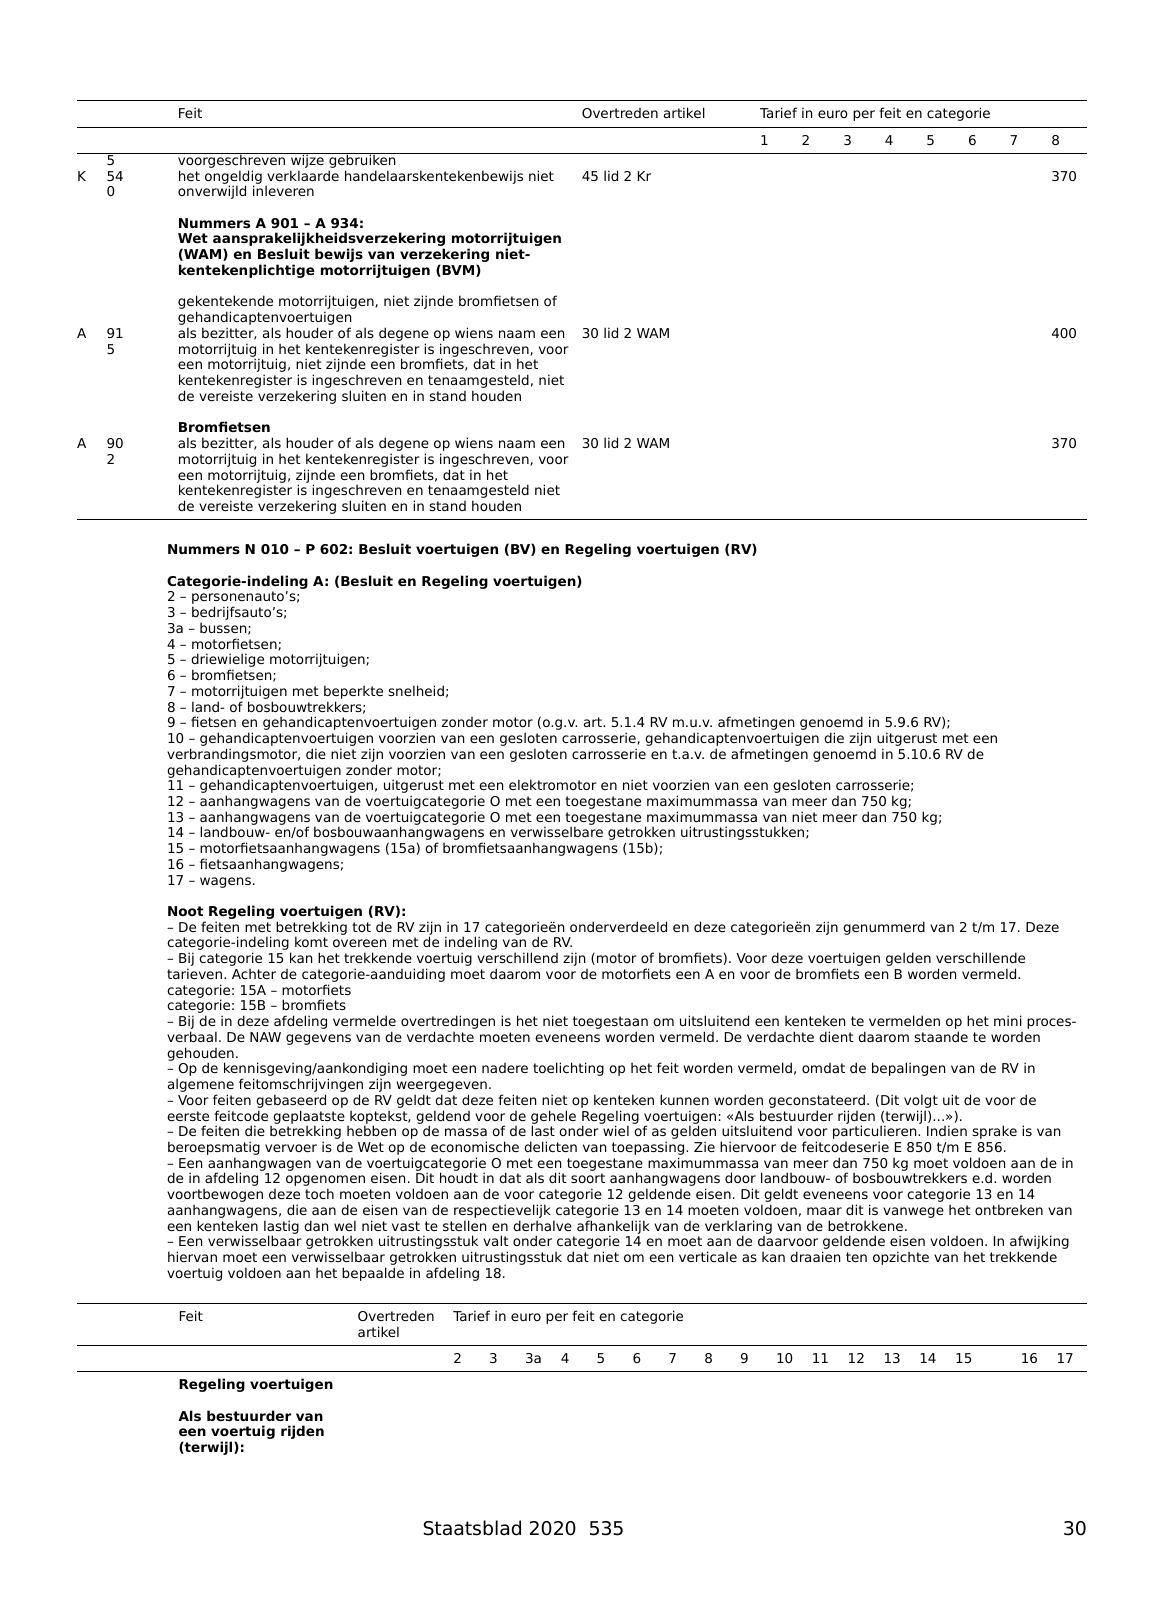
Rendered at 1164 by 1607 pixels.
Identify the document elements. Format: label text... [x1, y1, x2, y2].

table_cell [136, 154, 172, 168]
table_cell voorgeschreven wijze gebruiken [172, 154, 576, 168]
table_cell [796, 279, 837, 294]
table_cell [796, 216, 837, 278]
table_cell 3a [519, 1346, 555, 1371]
table_cell [962, 404, 1003, 420]
table_cell Nummers A 901 – A 934: Wet aansprakelijkheidsverzekering motorrijtuigen (WAM) en Besluit bewijs van verzekering niet-kentekenplichtige motorrijtuigen (BVM) [172, 216, 576, 278]
table_cell [352, 1346, 447, 1371]
table_cell [877, 1393, 913, 1408]
table_cell [125, 904, 161, 919]
table_cell 5 [591, 1346, 626, 1371]
table_cell 540 [101, 169, 136, 200]
table_cell [77, 279, 101, 294]
table_cell [77, 1372, 101, 1393]
table_cell [626, 1372, 662, 1393]
table_cell [77, 1093, 101, 1124]
table_cell [101, 1346, 136, 1371]
table_cell [962, 420, 1003, 436]
table_cell categorie: 15A – motorfiets [161, 983, 1087, 998]
table_cell – Een aanhangwagen van de voertuigcategorie O met een toegestane maximummassa van meer dan 750 kg moet voldoen aan de in de in afdeling 12 opgenomen eisen. Dit houdt in dat als dit soort aanhangwagens door landbouw- of bosbouwtrekkers e.d. worden voortbewogen deze toch moeten voldoen aan de voor categorie 12 geldende eisen. Dit geldt eveneens voor categorie 13 en 14 aanhangwagens, die aan de eisen van de respectievelijk categorie 13 en 14 moeten voldoen, maar dit is vanwege het ontbreken van een kenteken lastig dan wel niet vast te stellen en derhalve afhankelijk van de verklaring van de betrokkene. [161, 1156, 1087, 1234]
table_cell [754, 154, 796, 168]
table_cell [806, 1372, 841, 1393]
table_cell [125, 1014, 161, 1061]
table_cell [879, 154, 920, 168]
table_cell [447, 1372, 483, 1393]
table_cell [125, 825, 161, 841]
table_cell [837, 216, 879, 278]
table_cell [101, 873, 125, 888]
table_cell [77, 668, 101, 684]
table_cell [806, 1393, 841, 1408]
table_cell 915 [101, 326, 136, 404]
table_cell – Op de kennisgeving/aankondiging moet een nadere toelichting op het feit worden vermeld, omdat de bepalingen van de RV in algemene feitomschrijvingen zijn weergegeven. [161, 1061, 1087, 1093]
table_cell [698, 1393, 734, 1408]
table_cell [770, 1393, 806, 1408]
table_cell [879, 200, 920, 216]
table_cell [576, 128, 754, 153]
table_cell categorie: 15B – bromfiets [161, 998, 1087, 1014]
table_cell 17 – wagens. [161, 873, 1087, 888]
table_cell 3 [837, 128, 879, 153]
table_cell [125, 951, 161, 982]
table_cell [877, 1372, 913, 1393]
table_cell [662, 1393, 698, 1408]
table_cell [125, 636, 161, 652]
table_cell [77, 983, 101, 998]
table_cell [1004, 420, 1045, 436]
table_cell 14 – landbouw- en/of bosbouwaanhangwagens en verwisselbare getrokken uitrustingsstukken; [161, 825, 1087, 841]
table_cell [576, 154, 754, 168]
table_cell [77, 420, 101, 436]
table_cell [77, 1456, 101, 1471]
table_cell 370 [1045, 436, 1087, 519]
table_cell [841, 1393, 877, 1408]
table_cell [125, 1234, 161, 1281]
table_cell [1045, 404, 1087, 420]
table_cell [77, 951, 101, 982]
table_cell [77, 841, 101, 857]
table_cell [754, 420, 796, 436]
table_cell [77, 810, 101, 825]
table_cell 11 [806, 1346, 841, 1371]
table_cell 6 [962, 128, 1003, 153]
table_cell [877, 1456, 913, 1471]
table_cell [837, 169, 879, 200]
table_cell [101, 200, 136, 216]
table_cell [101, 279, 136, 294]
table_cell 7 – motorrijtuigen met beperkte snelheid; [161, 684, 1087, 699]
table_cell [920, 216, 962, 278]
table_cell [920, 200, 962, 216]
table_cell 17 [1051, 1346, 1087, 1371]
table_cell [841, 1456, 877, 1471]
table_cell [1045, 216, 1087, 278]
table_cell [101, 1156, 125, 1234]
table_cell [136, 1393, 172, 1408]
table_cell [101, 1234, 125, 1281]
table_cell 1 [754, 128, 796, 153]
table_cell [1004, 279, 1045, 294]
table_cell [136, 404, 172, 420]
table_cell [576, 279, 754, 294]
table_cell als bezitter, als houder of als degene op wiens naam een motorrijtuig in het kentekenregister is ingeschreven, voor een motorrijtuig, niet zijnde een bromfiets, dat in het kentekenregister is ingeschreven en tenaamgesteld, niet de vereiste verzekering sluiten en in stand houden [172, 326, 576, 404]
table_header Tarief in euro per feit en categorie [447, 1304, 1087, 1345]
table_cell – Bij de in deze afdeling vermelde overtredingen is het niet toegestaan om uitsluitend een kenteken te vermelden op het mini proces-verbaal. De NAW gegevens van de verdachte moeten eveneens worden vermeld. De verdachte dient daarom staande te worden gehouden. [161, 1014, 1087, 1061]
table_cell [662, 1456, 698, 1471]
table_cell [101, 699, 125, 715]
table_cell [1015, 1372, 1051, 1393]
table_cell [77, 294, 101, 326]
table_cell [352, 1409, 447, 1456]
table_header [77, 1304, 101, 1345]
table_cell [1004, 200, 1045, 216]
table_cell [1004, 294, 1045, 326]
table_cell [734, 1456, 770, 1471]
table_cell [949, 1372, 1015, 1393]
table_cell [172, 200, 576, 216]
table_cell [591, 1409, 626, 1456]
table_cell [962, 294, 1003, 326]
table_cell [806, 1456, 841, 1471]
table_cell [1004, 216, 1045, 278]
table_cell [136, 1409, 172, 1456]
table_cell [101, 1393, 136, 1408]
table_cell [796, 436, 837, 519]
table_cell [591, 1456, 626, 1471]
table_cell [962, 216, 1003, 278]
table_cell [125, 1124, 161, 1156]
table_cell [591, 1372, 626, 1393]
table_cell – De feiten met betrekking tot de RV zijn in 17 categorieën onderverdeeld en deze categorieën zijn genummerd van 2 t/m 17. Deze categorie-indeling komt overeen met de indeling van de RV. [161, 920, 1087, 951]
table_cell [483, 1372, 519, 1393]
table_cell [962, 436, 1003, 519]
table_cell 2 [796, 128, 837, 153]
table_cell [125, 998, 161, 1014]
table_cell [837, 154, 879, 168]
table_header Overtreden artikel [352, 1304, 447, 1345]
table_cell – Voor feiten gebaseerd op de RV geldt dat deze feiten niet op kenteken kunnen worden geconstateerd. (Dit volgt uit de voor de eerste feitcode geplaatste koptekst, geldend voor de gehele Regeling voertuigen: «Als bestuurder rijden (terwijl)...»). [161, 1093, 1087, 1124]
table_cell 12 [841, 1346, 877, 1371]
table_cell [101, 1124, 125, 1156]
table_cell [136, 436, 172, 519]
table_cell [77, 1014, 101, 1061]
table_cell Noot Regeling voertuigen (RV): [161, 904, 1087, 919]
table_cell [447, 1393, 483, 1408]
table_header [136, 1304, 172, 1345]
table_cell [77, 731, 101, 778]
table_cell [125, 621, 161, 636]
table_cell [125, 558, 161, 573]
table_cell [626, 1409, 662, 1456]
table_cell [1015, 1393, 1051, 1408]
table_cell [101, 825, 125, 841]
table_cell – Een verwisselbaar getrokken uitrustingsstuk valt onder categorie 14 en moet aan de daarvoor geldende eisen voldoen. In afwijking hiervan moet een verwisselbaar getrokken uitrustingsstuk dat niet om een verticale as kan draaien ten opzichte van het trekkende voertuig voldoen aan het bepaalde in afdeling 18. [161, 1234, 1087, 1281]
table_cell [136, 169, 172, 200]
table_cell 15 – motorfietsaanhangwagens (15a) of bromfietsaanhangwagens (15b); [161, 841, 1087, 857]
table_cell [920, 326, 962, 404]
table_cell [962, 200, 1003, 216]
table_cell [576, 200, 754, 216]
table_cell 9 – fietsen en gehandicaptenvoertuigen zonder motor (o.g.v. art. 5.1.4 RV m.u.v. afmetingen genoemd in 5.9.6 RV); [161, 715, 1087, 731]
table_cell 8 [698, 1346, 734, 1371]
table_cell – Bij categorie 15 kan het trekkende voertuig verschillend zijn (motor of bromfiets). Voor deze voertuigen gelden verschillende tarieven. Achter de categorie-aanduiding moet daarom voor de motorfiets een A en voor de bromfiets een B worden vermeld. [161, 951, 1087, 982]
table_cell [734, 1409, 770, 1456]
table_cell [796, 404, 837, 420]
table_cell [1004, 326, 1045, 404]
table_cell [1051, 1393, 1087, 1408]
table_header [101, 1304, 136, 1345]
table_cell [483, 1409, 519, 1456]
table_cell [879, 326, 920, 404]
table_cell 16 – fietsaanhangwagens; [161, 857, 1087, 872]
table_cell [77, 1346, 101, 1371]
table_header Feit [172, 1304, 352, 1345]
table_cell 13 [877, 1346, 913, 1371]
table_cell 15 [949, 1346, 1015, 1371]
table_cell [136, 1372, 172, 1393]
table_cell [125, 810, 161, 825]
table_cell 30 lid 2 WAM [576, 326, 754, 404]
table_cell [698, 1409, 734, 1456]
table_cell [913, 1456, 949, 1471]
table_cell [136, 128, 172, 153]
table_cell [125, 1061, 161, 1093]
table_cell 2 [447, 1346, 483, 1371]
table_cell [1004, 436, 1045, 519]
table_cell [101, 404, 136, 420]
table_cell [1045, 279, 1087, 294]
table_cell [101, 216, 136, 278]
table_cell [1045, 154, 1087, 168]
table_cell [101, 1014, 125, 1061]
table_cell [913, 1409, 949, 1456]
table_cell [837, 200, 879, 216]
table_cell [519, 1393, 555, 1408]
table_cell [101, 1409, 136, 1456]
table_cell – De feiten die betrekking hebben op de massa of de last onder wiel of as gelden uitsluitend voor particulieren. Indien sprake is van beroepsmatig vervoer is de Wet op de economische delicten van toepassing. Zie hiervoor de feitcodeserie E 850 t/m E 856. [161, 1124, 1087, 1156]
table_cell [1004, 169, 1045, 200]
table_cell [125, 888, 161, 904]
table_header [101, 542, 125, 558]
table_cell [101, 589, 125, 605]
table_cell 370 [1045, 169, 1087, 200]
table_cell 4 [879, 128, 920, 153]
table_cell [1045, 294, 1087, 326]
table_cell [949, 1393, 1015, 1408]
table_cell [352, 1372, 447, 1393]
table_cell 4 [555, 1346, 591, 1371]
table_cell [662, 1409, 698, 1456]
table_cell [77, 128, 101, 153]
table_cell [101, 294, 136, 326]
table_cell [754, 436, 796, 519]
table_cell [136, 279, 172, 294]
table_cell [77, 154, 101, 168]
table_cell [77, 873, 101, 888]
table_cell als bezitter, als houder of als degene op wiens naam een motorrijtuig in het kentekenregister is ingeschreven, voor een motorrijtuig, zijnde een bromfiets, dat in het kentekenregister is ingeschreven en tenaamgesteld niet de vereiste verzekering sluiten en in stand houden [172, 436, 576, 519]
table_cell [101, 904, 125, 919]
table_cell [920, 154, 962, 168]
table_cell [77, 778, 101, 794]
table_cell [101, 810, 125, 825]
table_cell [913, 1372, 949, 1393]
table_cell 6 – bromfietsen; [161, 668, 1087, 684]
table_cell [754, 294, 796, 326]
table_cell [920, 404, 962, 420]
table_cell [555, 1393, 591, 1408]
table_cell [662, 1372, 698, 1393]
table_cell [796, 200, 837, 216]
table_cell [352, 1456, 447, 1471]
table_cell [77, 652, 101, 668]
table_cell [754, 279, 796, 294]
table_cell [920, 294, 962, 326]
table_cell [879, 420, 920, 436]
table_cell [352, 1393, 447, 1408]
table_cell [136, 1456, 172, 1471]
table_cell het ongeldig verklaarde handelaarskentekenbewijs niet onverwijld inleveren [172, 169, 576, 200]
table_cell 5 [920, 128, 962, 153]
table_cell [77, 1409, 101, 1456]
table_cell 3 [483, 1346, 519, 1371]
table_header Nummers N 010 – P 602: Besluit voertuigen (BV) en Regeling voertuigen (RV) [161, 542, 1087, 558]
table_cell [1051, 1372, 1087, 1393]
table_cell [962, 279, 1003, 294]
table_cell [796, 294, 837, 326]
table_cell [77, 1234, 101, 1281]
table_cell [837, 294, 879, 326]
table_cell 902 [101, 436, 136, 519]
table_cell [806, 1409, 841, 1456]
table_cell [136, 326, 172, 404]
table_cell 10 [770, 1346, 806, 1371]
table_cell [101, 668, 125, 684]
table_cell [837, 279, 879, 294]
table_header [101, 101, 136, 127]
table_cell 400 [1045, 326, 1087, 404]
table_cell [962, 154, 1003, 168]
table_cell [77, 998, 101, 1014]
table_cell [77, 684, 101, 699]
table_cell [1004, 154, 1045, 168]
table_cell [125, 857, 161, 872]
table_cell [754, 169, 796, 200]
table_cell [172, 1393, 352, 1408]
table_header [125, 542, 161, 558]
table_cell [1045, 200, 1087, 216]
table_cell [77, 699, 101, 715]
table_cell [101, 621, 125, 636]
table_cell 16 [1015, 1346, 1051, 1371]
table_cell [101, 998, 125, 1014]
table_cell [136, 420, 172, 436]
table_cell [172, 128, 576, 153]
table_cell Categorie-indeling A: (Besluit en Regeling voertuigen) [161, 574, 1087, 589]
table_cell [576, 294, 754, 326]
table_cell [101, 636, 125, 652]
table_cell [125, 841, 161, 857]
table_cell [125, 1156, 161, 1234]
table_cell [136, 200, 172, 216]
table_cell [136, 216, 172, 278]
table_cell [101, 841, 125, 857]
table_cell [1045, 420, 1087, 436]
table_cell [913, 1393, 949, 1408]
table_cell 6 [626, 1346, 662, 1371]
table_cell 45 lid 2 Kr [576, 169, 754, 200]
table_cell [879, 216, 920, 278]
table_cell [161, 888, 1087, 904]
table_cell [754, 404, 796, 420]
table_cell [555, 1409, 591, 1456]
table_cell [796, 326, 837, 404]
table_cell [77, 605, 101, 621]
table_cell [796, 169, 837, 200]
table_cell [101, 605, 125, 621]
table_cell 12 – aanhangwagens van de voertuigcategorie O met een toegestane maximummassa van meer dan 750 kg; [161, 794, 1087, 809]
table_cell [841, 1372, 877, 1393]
table_header Overtreden artikel [576, 101, 754, 127]
table_cell 8 – land- of bosbouwtrekkers; [161, 699, 1087, 715]
table_cell [519, 1409, 555, 1456]
table_cell [101, 652, 125, 668]
table_cell [125, 778, 161, 794]
table_cell Als bestuurder van een voertuig rijden (terwijl): [172, 1409, 352, 1456]
table_cell 7 [1004, 128, 1045, 153]
table_cell [77, 920, 101, 951]
table_cell [1015, 1456, 1051, 1471]
table_cell 5 [101, 154, 136, 168]
table_cell [136, 294, 172, 326]
table_cell [125, 684, 161, 699]
table_cell [796, 420, 837, 436]
table_cell [101, 731, 125, 778]
table_cell 3 – bedrijfsauto’s; [161, 605, 1087, 621]
table_cell [754, 200, 796, 216]
table_cell [770, 1372, 806, 1393]
table_cell 13 – aanhangwagens van de voertuigcategorie O met een toegestane maximummassa van niet meer dan 750 kg; [161, 810, 1087, 825]
table_cell [101, 951, 125, 982]
table_cell [77, 404, 101, 420]
table_cell [962, 326, 1003, 404]
table_cell [77, 857, 101, 872]
table_cell [920, 169, 962, 200]
table_cell [172, 404, 576, 420]
table_cell [77, 216, 101, 278]
table_cell [77, 621, 101, 636]
table_cell [77, 1156, 101, 1234]
table_cell [125, 574, 161, 589]
table_cell [920, 279, 962, 294]
table_cell 14 [913, 1346, 949, 1371]
table_cell [483, 1456, 519, 1471]
table_cell 8 [1045, 128, 1087, 153]
table_cell [591, 1393, 626, 1408]
table_cell [172, 279, 576, 294]
table_cell [626, 1456, 662, 1471]
table_cell [796, 154, 837, 168]
table_cell [920, 420, 962, 436]
table_cell [734, 1393, 770, 1408]
table_cell [77, 1124, 101, 1156]
table_cell [837, 326, 879, 404]
table_cell [77, 1393, 101, 1408]
table_cell [626, 1393, 662, 1408]
table_cell [125, 920, 161, 951]
table_cell [734, 1372, 770, 1393]
table_cell [161, 558, 1087, 573]
table_cell [447, 1409, 483, 1456]
table_cell [447, 1456, 483, 1471]
table_cell [837, 404, 879, 420]
table_cell [77, 636, 101, 652]
table_cell K [77, 169, 101, 200]
table_cell [125, 652, 161, 668]
table_cell [879, 169, 920, 200]
table_cell Regeling voertuigen [172, 1372, 352, 1393]
table_cell [920, 436, 962, 519]
table_cell 11 – gehandicaptenvoertuigen, uitgerust met een elektromotor en niet voorzien van een gesloten carrosserie; [161, 778, 1087, 794]
table_cell [877, 1409, 913, 1456]
table_cell [698, 1372, 734, 1393]
table_cell [125, 731, 161, 778]
table_cell [1051, 1456, 1087, 1471]
table_cell [101, 420, 136, 436]
table_cell [101, 920, 125, 951]
table_cell [1015, 1409, 1051, 1456]
table_cell [576, 404, 754, 420]
table_cell [77, 825, 101, 841]
table_cell [949, 1456, 1015, 1471]
table_cell [101, 684, 125, 699]
table_cell 3a – bussen; [161, 621, 1087, 636]
table_cell [101, 888, 125, 904]
table_cell [754, 216, 796, 278]
table_cell [77, 904, 101, 919]
table_cell [77, 574, 101, 589]
table_cell [555, 1456, 591, 1471]
table_cell [101, 1093, 125, 1124]
table_cell [101, 794, 125, 809]
table_cell [125, 983, 161, 998]
table_cell [101, 1456, 136, 1471]
table_cell [879, 404, 920, 420]
table_cell [754, 326, 796, 404]
table_cell [879, 436, 920, 519]
table_cell [77, 715, 101, 731]
table_cell 2 – personenauto’s; [161, 589, 1087, 605]
table_cell 5 – driewielige motorrijtuigen; [161, 652, 1087, 668]
table_cell 10 – gehandicaptenvoertuigen voorzien van een gesloten carrosserie, gehandicaptenvoertuigen die zijn uitgerust met een verbrandingsmotor, die niet zijn voorzien van een gesloten carrosserie en t.a.v. de afmetingen genoemd in 5.10.6 RV de gehandicaptenvoertuigen zonder motor; [161, 731, 1087, 778]
table_cell [101, 983, 125, 998]
table_cell [483, 1393, 519, 1408]
table_cell [77, 589, 101, 605]
table_cell 30 lid 2 WAM [576, 436, 754, 519]
table_cell [125, 873, 161, 888]
table_cell [101, 1372, 136, 1393]
table_header [77, 542, 101, 558]
table_cell [879, 279, 920, 294]
table_header Feit [172, 101, 576, 127]
table_cell [101, 128, 136, 153]
table_cell A [77, 326, 101, 404]
table_cell [837, 420, 879, 436]
table_cell [770, 1456, 806, 1471]
table_cell gekentekende motorrijtuigen, niet zijnde bromfietsen of gehandicaptenvoertuigen [172, 294, 576, 326]
table_cell [136, 1346, 172, 1371]
table_cell [125, 605, 161, 621]
table_header [136, 101, 172, 127]
table_cell [101, 574, 125, 589]
table_cell [125, 1093, 161, 1124]
table_cell [698, 1456, 734, 1471]
table_cell [837, 436, 879, 519]
table_cell [962, 169, 1003, 200]
table_header [77, 101, 101, 127]
table_cell [770, 1409, 806, 1456]
table_cell [1004, 404, 1045, 420]
table_cell [172, 1346, 352, 1371]
table_cell Bromfietsen [172, 420, 576, 436]
table_cell [125, 589, 161, 605]
table_cell [125, 699, 161, 715]
table_cell [555, 1372, 591, 1393]
table_cell [77, 558, 101, 573]
table_cell A [77, 436, 101, 519]
table_cell [125, 715, 161, 731]
table_cell [101, 715, 125, 731]
table_cell [125, 668, 161, 684]
table_cell 7 [662, 1346, 698, 1371]
table_cell [101, 857, 125, 872]
table_cell [841, 1409, 877, 1456]
table_cell [101, 558, 125, 573]
table_cell [77, 1061, 101, 1093]
table_cell [1051, 1409, 1087, 1456]
table_cell [949, 1409, 1015, 1456]
table_cell [519, 1372, 555, 1393]
table_cell [519, 1456, 555, 1471]
table_cell [77, 200, 101, 216]
table_cell [576, 420, 754, 436]
table_cell 9 [734, 1346, 770, 1371]
table_cell [101, 778, 125, 794]
table_cell [576, 216, 754, 278]
table_cell [879, 294, 920, 326]
table_cell 4 – motorfietsen; [161, 636, 1087, 652]
table_cell [125, 794, 161, 809]
table_cell [77, 888, 101, 904]
table_cell [172, 1456, 352, 1471]
table_header Tarief in euro per feit en categorie [754, 101, 1087, 127]
table_cell [101, 1061, 125, 1093]
table_cell [77, 794, 101, 809]
